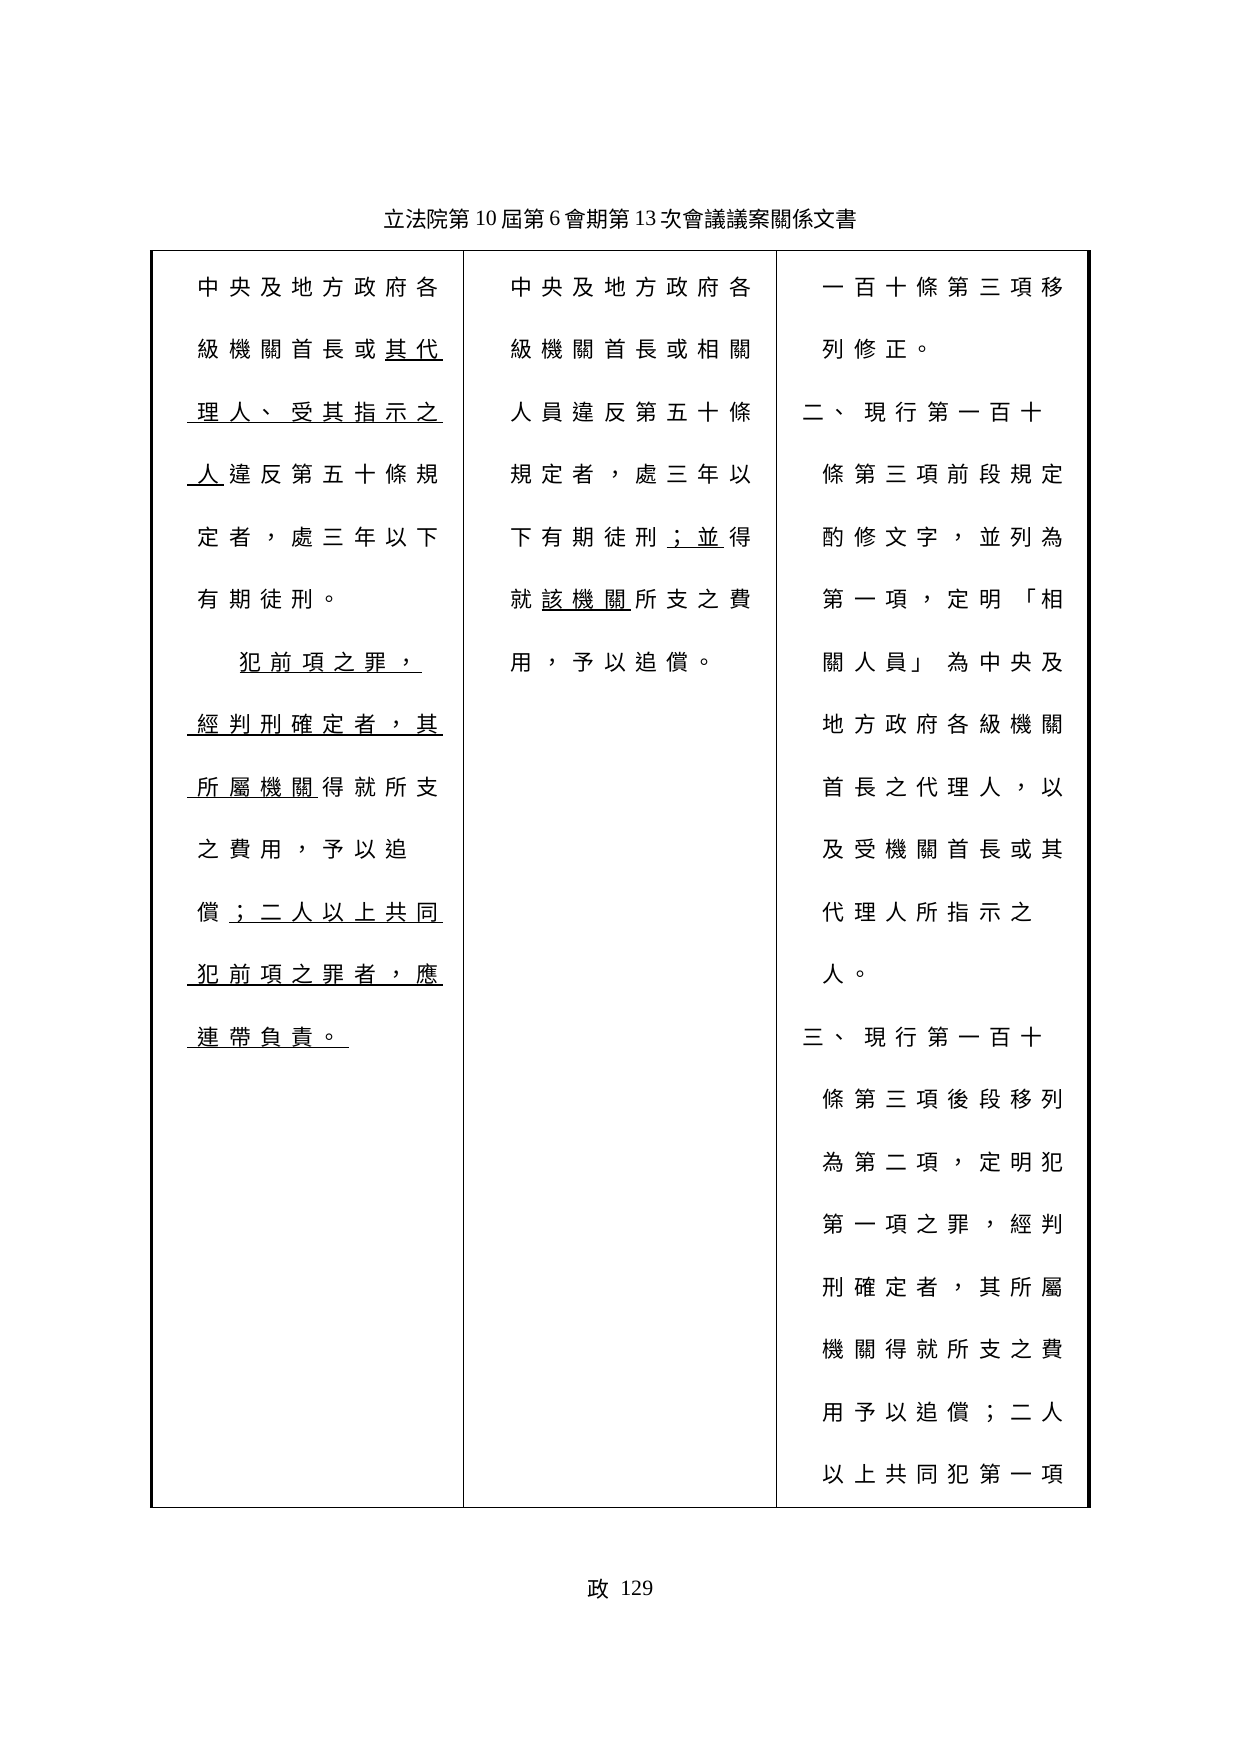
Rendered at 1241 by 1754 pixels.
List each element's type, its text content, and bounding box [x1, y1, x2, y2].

table_cell 一百十條第三項移列修正。 二、現行第一百十條第三項前段規定酌修文字，並列為第一項，定明「相關人員」為中央及地方政府各級機關首長之代理人，以及受機關首長或其代理人所指示之人。 三、現行第一百十條第三項後段移列為第二項，定明犯第一項之罪，經判刑確定者，其所屬機關得就所支之費用予以追償；二人以上共同犯第一項 [777, 251, 1087, 1507]
table_cell 中央及地方政府各級機關首長或其代理人、受其指示之人違反第五十條規定者，處三年以下有期徒刑。 犯前項之罪，經判刑確定者，其所屬機關得就所支之費用，予以追償；二人以上共同犯前項之罪者，應連帶負責。 [153, 251, 463, 1507]
table_cell 中央及地方政府各級機關首長或相關人員違反第五十條規定者，處三年以下有期徒刑；並得就該機關所支之費用，予以追償。 [464, 251, 776, 1507]
